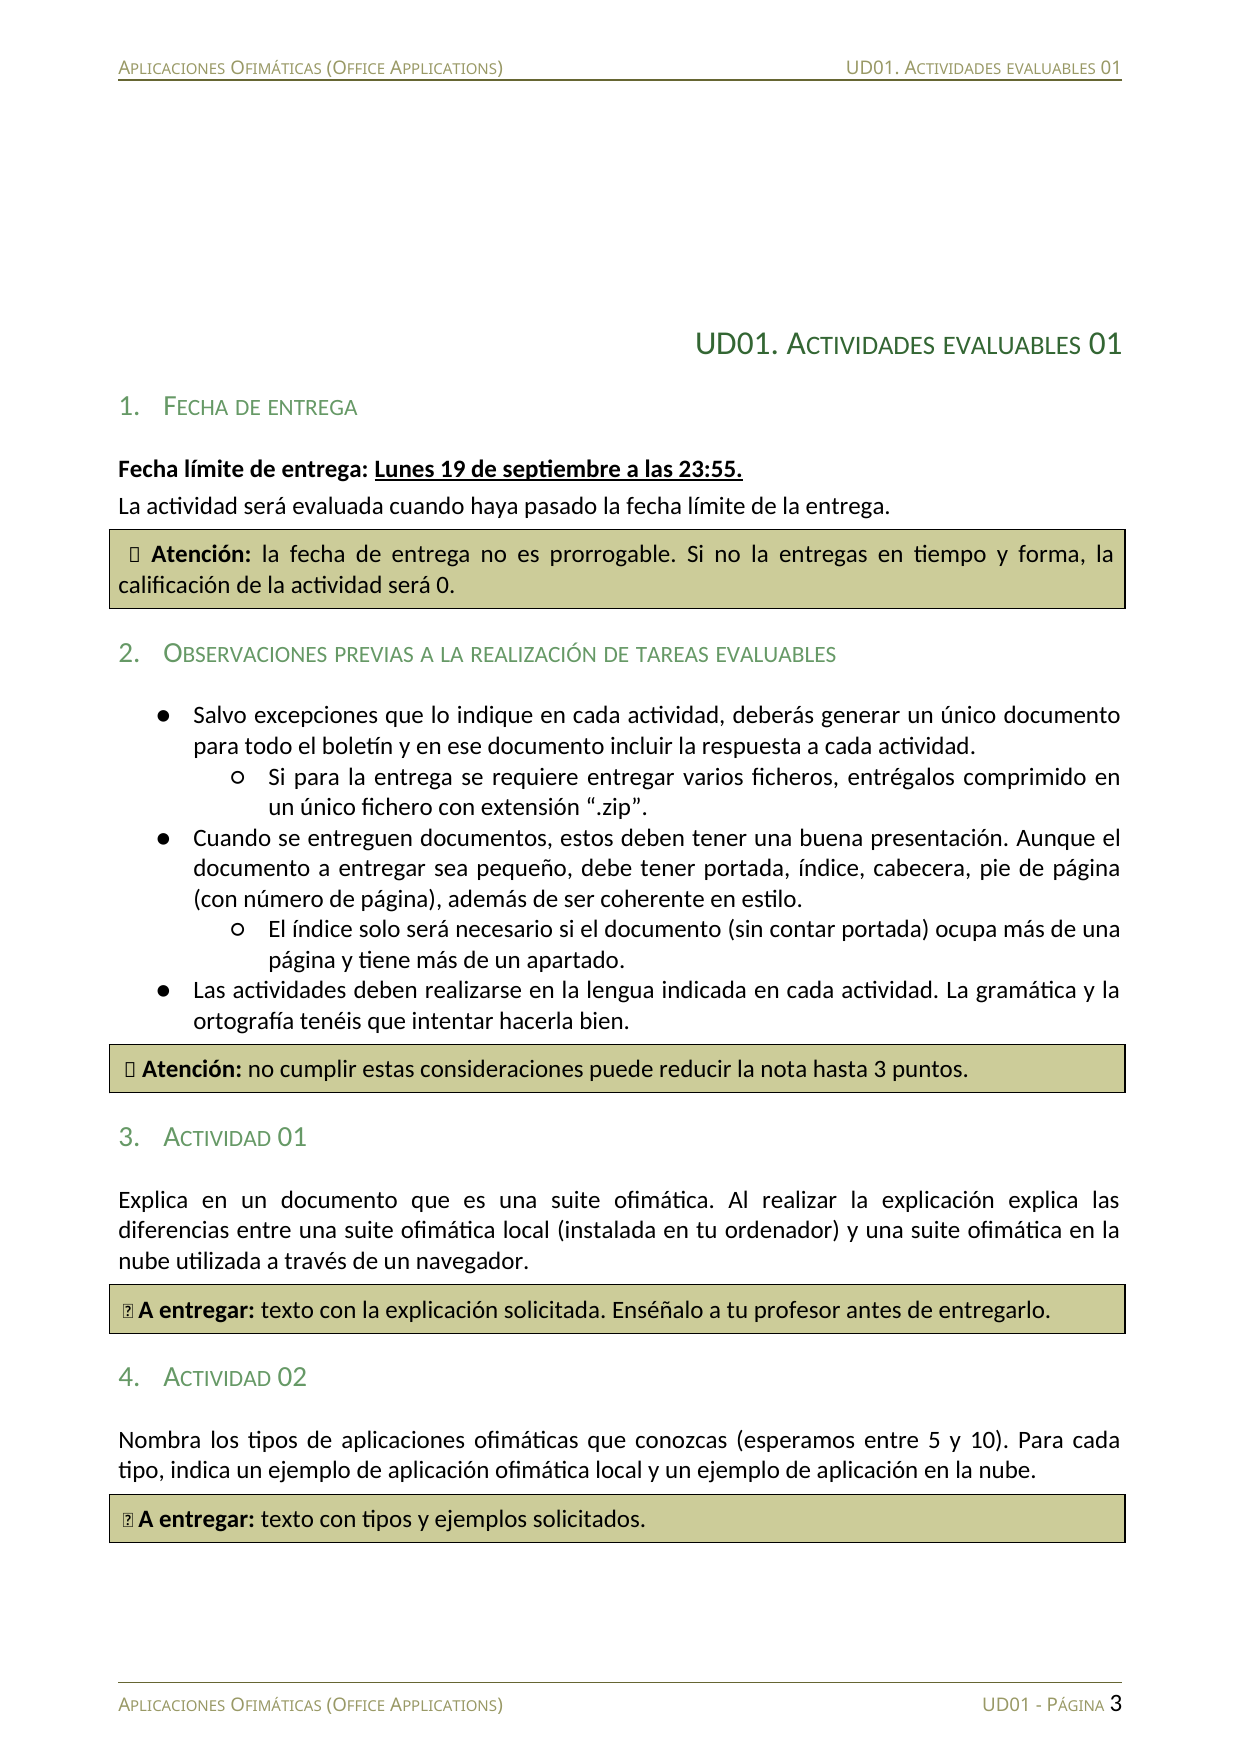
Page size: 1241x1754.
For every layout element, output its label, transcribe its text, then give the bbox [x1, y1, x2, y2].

text ❕ Atención: la fecha de entrega no es prorrogable. Si no la entregas en tiempo y forma, la calificación de la actividad será 0. [110, 530, 1124, 608]
list Cuando se entreguen documentos, estos deben tener una buena presentación. Aunque el documento a entregar sea pequeño, debe tener portada, índice, cabecera, pie de página (con número de página), además de ser coherente en estilo. [156, 822, 1122, 913]
list Salvo excepciones que lo indique en cada actividad, deberás generar un único documento para todo el boletín y en ese documento incluir la respuesta a cada actividad. [156, 699, 1122, 761]
subtitle Observaciones previas a la realización de tareas evaluables [118, 634, 1122, 669]
text La actividad será evaluada cuando haya pasado la fecha límite de la entrega. [118, 490, 1122, 520]
text ❕ Atención: no cumplir estas consideraciones puede reducir la nota hasta 3 puntos. [110, 1045, 1124, 1092]
subtitle Actividad 01 [118, 1118, 1122, 1154]
subtitle Fecha de entrega [118, 387, 1122, 423]
text 📕 A entregar: texto con la explicación solicitada. Enséñalo a tu profesor antes de entregarlo. [110, 1285, 1124, 1333]
text Explica en un documento que es una suite ofimática. Al realizar la explicación explica las diferencias entre una suite ofimática local (instalada en tu ordenador) y una suite ofimática en la nube utilizada a través de un navegador. [118, 1184, 1122, 1276]
list Si para la entrega se requiere entregar varios ficheros, entrégalos comprimido en un único fichero con extensión “.zip”. [231, 761, 1122, 822]
list Las actividades deben realizarse en la lengua indicada en cada actividad. La gramática y la ortografía tenéis que intentar hacerla bien. [156, 974, 1122, 1035]
text Nombra los tipos de aplicaciones ofimáticas que conozcas (esperamos entre 5 y 10). Para cada tipo, indica un ejemplo de aplicación ofimática local y un ejemplo de aplicación en la nube. [118, 1424, 1122, 1485]
text UD01. Actividades evaluables 01 [118, 322, 1122, 362]
text 📕 A entregar: texto con tipos y ejemplos solicitados. [110, 1495, 1124, 1542]
list El índice solo será necesario si el documento (sin contar portada) ocupa más de una página y tiene más de un apartado. [231, 913, 1122, 974]
subtitle Actividad 02 [118, 1358, 1122, 1394]
text Fecha límite de entrega: Lunes 19 de septiembre a las 23:55. [118, 453, 1122, 483]
